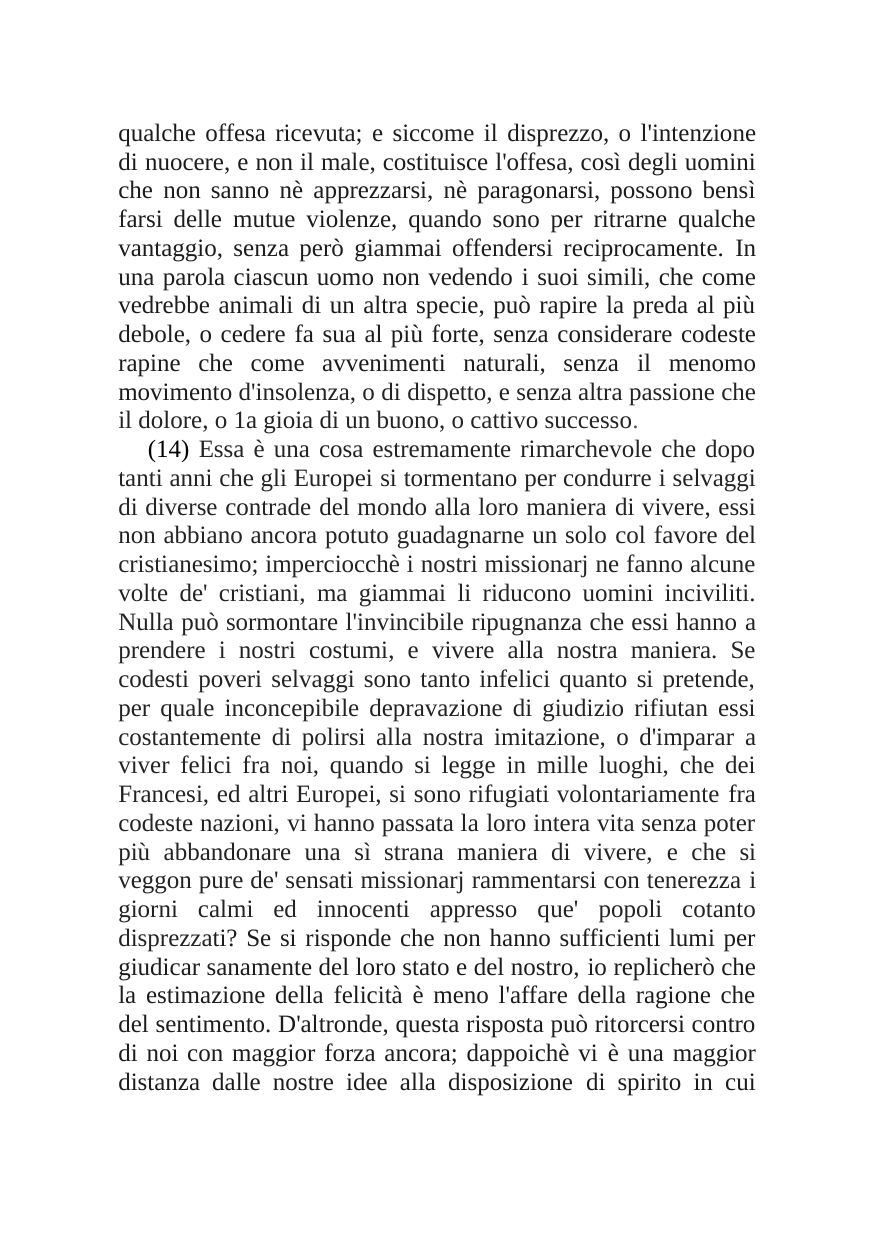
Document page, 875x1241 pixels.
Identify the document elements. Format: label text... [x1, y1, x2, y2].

text Essa è una cosa estremamente rimarchevole che dopo tanti anni che gli Europei si tormentano per condurre i selvaggi di diverse contrade del mondo alla loro maniera di vivere, essi non abbiano ancora potuto guadagnarne un solo col favore del cristianesimo; imperciocchè i nostri missionarj ne fanno alcune volte de' cristiani, ma giammai li riducono uomini inciviliti. Nulla può sormontare l'invincibile ripugnanza che essi hanno a prendere i nostri costumi, e vivere alla nostra maniera. Se codesti poveri selvaggi sono tanto infelici quanto si pretende, per quale inconcepibile depravazione di giudizio rifiutan essi costantemente di polirsi alla nostra imitazione, o d'imparar a viver felici fra noi, quando si legge in mille luoghi, che dei Francesi, ed altri Europei, si sono rifugiati volontariamente fra codeste nazioni, vi hanno passata la loro intera vita senza poter più abbandonare una sì strana maniera di vivere, e che si veggon pure de' sensati missionarj rammentarsi con tenerezza i giorni calmi ed innocenti appresso que' popoli cotanto disprezzati? Se si risponde che non hanno sufficienti lumi per giudicar sanamente del loro stato e del nostro, io replicherò che la estimazione della felicità è meno l'affare della ragione che del sentimento. D'altronde, questa risposta può ritorcersi contro di noi con maggior forza ancora; dappoichè vi è una maggior distanza dalle nostre idee alla disposizione di spirito in cui [118, 434, 756, 1096]
text qualche offesa ricevuta; e siccome il disprezzo, o l'intenzione di nuocere, e non il male, costituisce l'offesa, così degli uomini che non sanno nè apprezzarsi, nè paragonarsi, possono bensì farsi delle mutue violenze, quando sono per ritrarne qualche vantaggio, senza però giammai offendersi reciprocamente. In una parola ciascun uomo non vedendo i suoi simili, che come vedrebbe animali di un altra specie, può rapire la preda al più debole, o cedere fa sua al più forte, senza considerare codeste rapine che come avvenimenti naturali, senza il menomo movimento d'insolenza, o di dispetto, e senza altra passione che il dolore, o 1a gioia di un buono, o cattivo successo. [118, 118, 756, 434]
